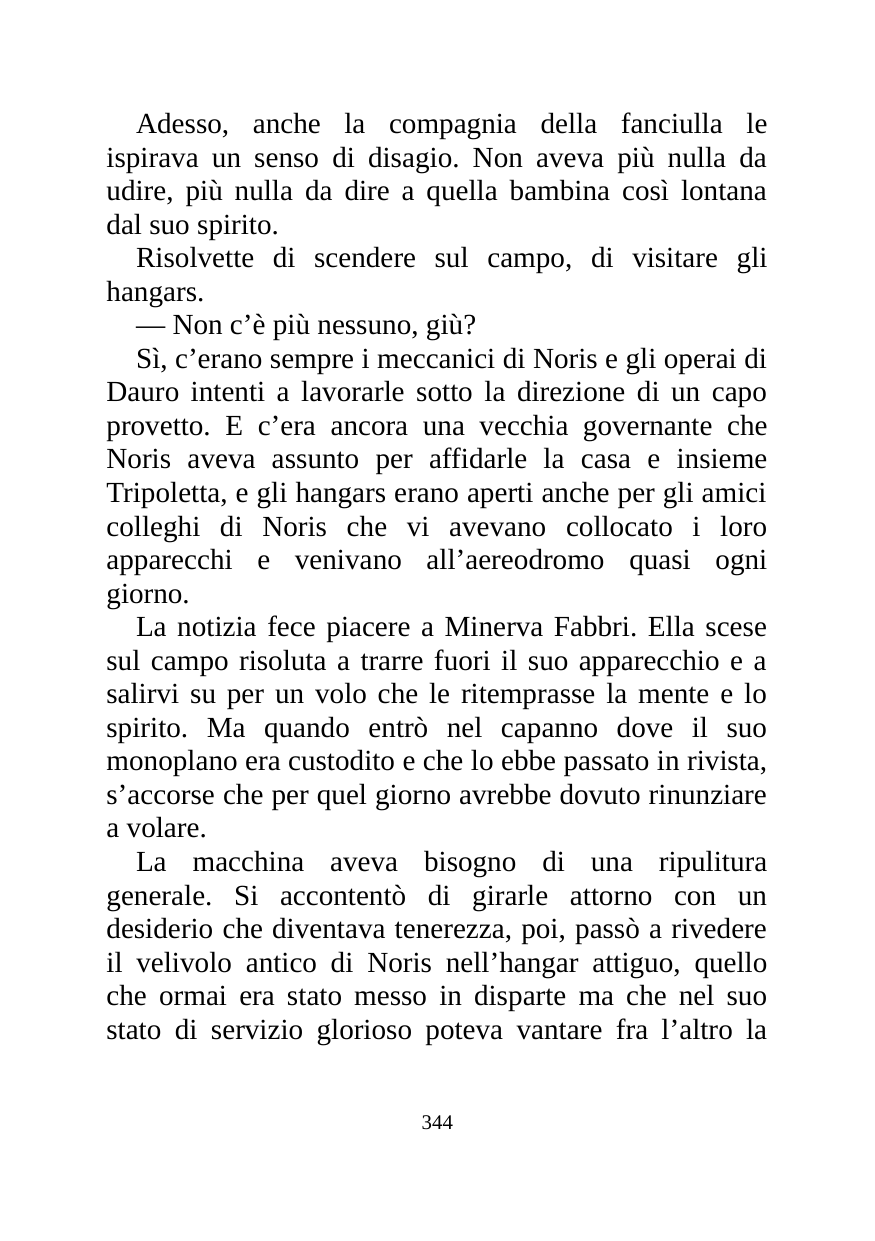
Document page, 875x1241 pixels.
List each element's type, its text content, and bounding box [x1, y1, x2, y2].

text Adesso, anche la compagnia della fanciulla le ispirava un senso di disagio. Non aveva più nulla da udire, più nulla da dire a quella bambina così lontana dal suo spirito. [106, 106, 768, 240]
text — Non c’è più nessuno, giù? [106, 307, 768, 341]
text Sì, c’erano sempre i meccanici di Noris e gli operai di Dauro intenti a lavorarle sotto la direzione di un capo provetto. E c’era ancora una vecchia governante che Noris aveva assunto per affidarle la casa e insieme Tripoletta, e gli hangars erano aperti anche per gli amici colleghi di Noris che vi avevano collocato i loro apparecchi e venivano all’aereodromo quasi ogni giorno. [106, 341, 768, 609]
text La macchina aveva bisogno di una ripulitura generale. Si accontentò di girarle attorno con un desiderio che diventava tenerezza, poi, passò a rivedere il velivolo antico di Noris nell’hangar attiguo, quello che ormai era stato messo in disparte ma che nel suo stato di servizio glorioso poteva vantare fra l’altro la [106, 844, 768, 1045]
text Risolvette di scendere sul campo, di visitare gli hangars. [106, 240, 768, 307]
text La notizia fece piacere a Minerva Fabbri. Ella scese sul campo risoluta a trarre fuori il suo apparecchio e a salirvi su per un volo che le ritemprasse la mente e lo spirito. Ma quando entrò nel capanno dove il suo monoplano era custodito e che lo ebbe passato in rivista, s’accorse che per quel giorno avrebbe dovuto rinunziare a volare. [106, 609, 768, 844]
